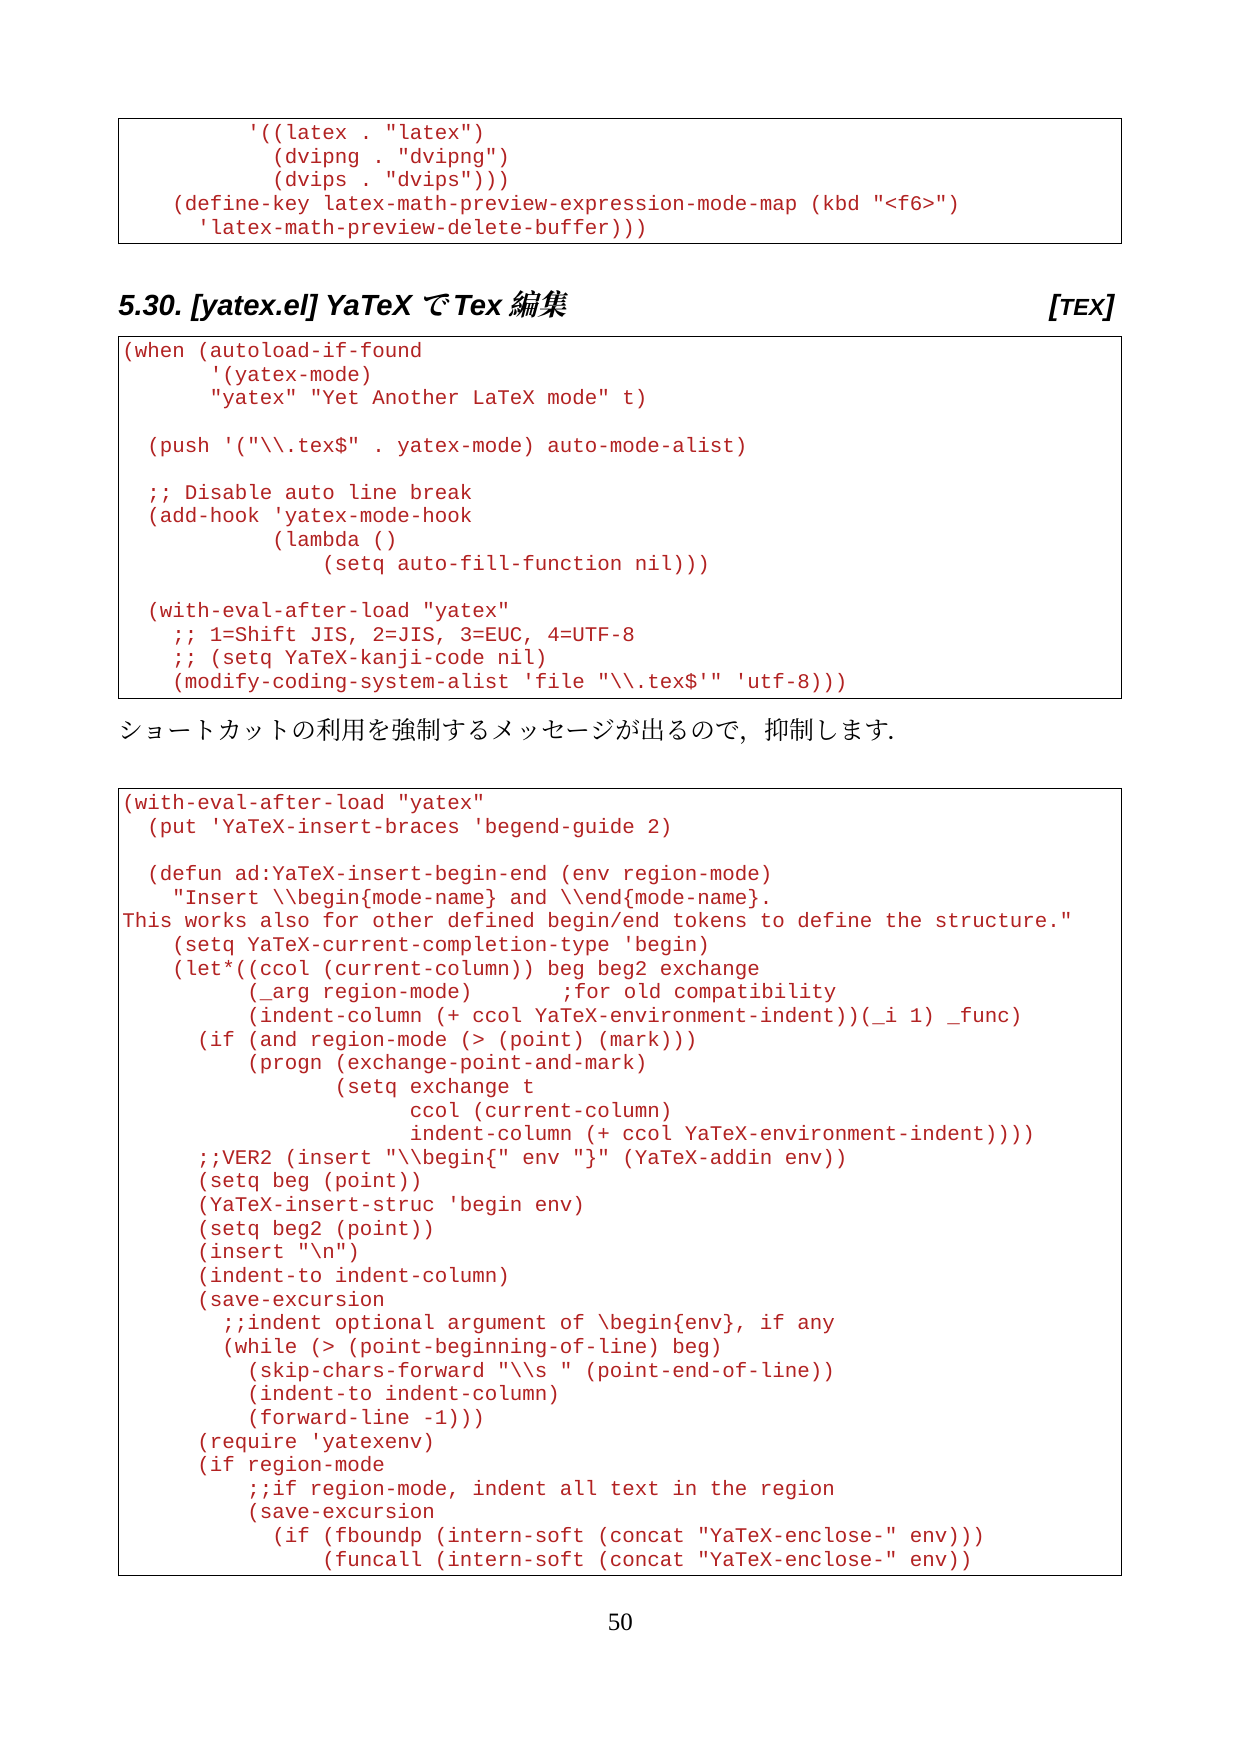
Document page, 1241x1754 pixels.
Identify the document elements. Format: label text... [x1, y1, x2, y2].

text ;;VER2 (insert "\\begin{" env "}" (YaTeX-addin env)) [119, 1143, 1121, 1167]
text (define-key latex-math-preview-expression-mode-map (kbd "<f6>") [119, 189, 1121, 213]
text (setq beg2 (point)) [119, 1214, 1121, 1237]
text (add-hook 'yatex-mode-hook [119, 502, 1121, 525]
subtitle [yatex.el] YaTeXでTex編集 [tex] [118, 282, 1122, 323]
text (forward-line -1))) [119, 1403, 1121, 1427]
text (YaTeX-insert-struc 'begin env) [119, 1190, 1121, 1214]
text (_arg region-mode) ;for old compatibility [119, 977, 1121, 1001]
text (progn (exchange-point-and-mark) [119, 1048, 1121, 1072]
text (defun ad:YaTeX-insert-begin-end (env region-mode) [119, 859, 1121, 883]
text (modify-coding-system-alist 'file "\\.tex$'" 'utf-8))) [119, 667, 1121, 698]
text (funcall (intern-soft (concat "YaTeX-enclose-" env)) [119, 1545, 1121, 1575]
text ;; 1=Shift JIS, 2=JIS, 3=EUC, 4=UTF-8 [119, 620, 1121, 643]
text (require 'yatexenv) [119, 1427, 1121, 1450]
text (while (> (point-beginning-of-line) beg) [119, 1332, 1121, 1356]
text (with-eval-after-load "yatex" [119, 596, 1121, 620]
text (setq auto-fill-function nil))) [119, 549, 1121, 572]
text (skip-chars-forward "\\s " (point-end-of-line)) [119, 1356, 1121, 1379]
text (setq exchange t [119, 1072, 1121, 1096]
text '((latex . "latex") [119, 119, 1121, 142]
text (dvips . "dvips"))) [119, 165, 1121, 189]
text '(yatex-mode) [119, 360, 1121, 383]
text (if (and region-mode (> (point) (mark))) [119, 1025, 1121, 1048]
text ;; (setq YaTeX-kanji-code nil) [119, 643, 1121, 667]
text This works also for other defined begin/end tokens to define the structure." [119, 906, 1121, 930]
text "yatex" "Yet Another LaTeX mode" t) [119, 383, 1121, 407]
text ;;indent optional argument of \begin{env}, if any [119, 1308, 1121, 1332]
text ショートカットの利用を強制するメッセージが出るので，抑制します． [118, 711, 1122, 776]
text ;; Disable auto line break [119, 478, 1121, 502]
text ccol (current-column) [119, 1096, 1121, 1119]
text (dvipng . "dvipng") [119, 142, 1121, 165]
text (save-excursion [119, 1498, 1121, 1521]
text ;;if region-mode, indent all text in the region [119, 1474, 1121, 1498]
text 'latex-math-preview-delete-buffer))) [119, 213, 1121, 243]
text (if region-mode [119, 1450, 1121, 1474]
text (put 'YaTeX-insert-braces 'begend-guide 2) [119, 812, 1121, 836]
text (push '("\\.tex$" . yatex-mode) auto-mode-alist) [119, 431, 1121, 454]
text (lambda () [119, 525, 1121, 549]
text (let*((ccol (current-column)) beg beg2 exchange [119, 954, 1121, 977]
text (indent-column (+ ccol YaTeX-environment-indent))(_i 1) _func) [119, 1001, 1121, 1025]
text (indent-to indent-column) [119, 1379, 1121, 1403]
text (setq beg (point)) [119, 1167, 1121, 1190]
text indent-column (+ ccol YaTeX-environment-indent)))) [119, 1119, 1121, 1143]
text "Insert \\begin{mode-name} and \\end{mode-name}. [119, 883, 1121, 906]
text (save-excursion [119, 1285, 1121, 1308]
text (setq YaTeX-current-completion-type 'begin) [119, 930, 1121, 954]
text (with-eval-after-load "yatex" [119, 789, 1121, 812]
text (if (fboundp (intern-soft (concat "YaTeX-enclose-" env))) [119, 1521, 1121, 1545]
text (insert "\n") [119, 1237, 1121, 1261]
text (when (autoload-if-found [119, 337, 1121, 360]
text (indent-to indent-column) [119, 1261, 1121, 1285]
